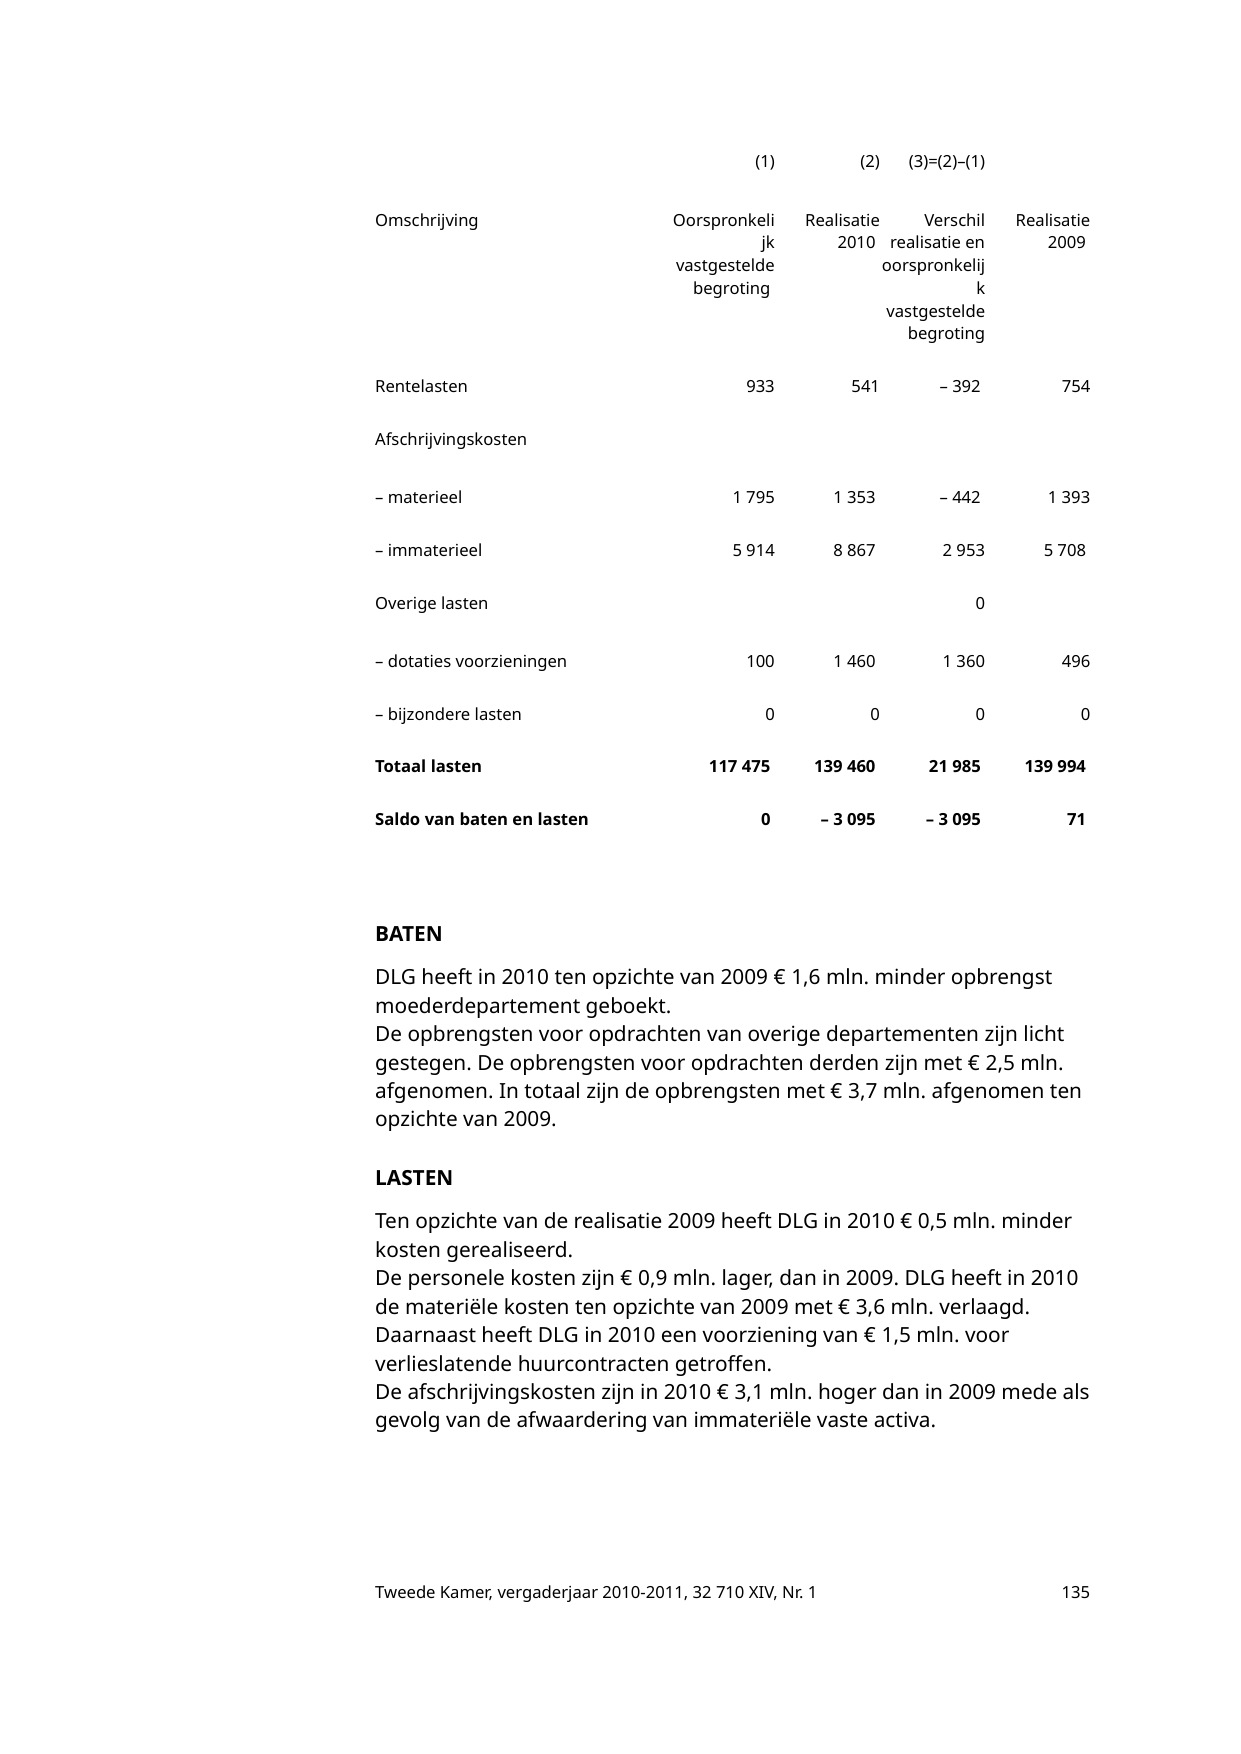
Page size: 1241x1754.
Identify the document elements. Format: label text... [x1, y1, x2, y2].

table_cell Rentelasten [375, 375, 669, 427]
table_cell 0 [775, 703, 880, 755]
table_cell – materieel [375, 486, 669, 538]
table_cell 5 914 [669, 539, 774, 591]
table_header [375, 150, 669, 208]
table_header (2) [775, 150, 880, 208]
table_cell 1 360 [880, 650, 985, 702]
table_cell 0 [880, 591, 985, 650]
table_cell 0 [669, 808, 774, 861]
table_cell [669, 591, 774, 650]
table_cell 8 867 [775, 539, 880, 591]
table_cell – immaterieel [375, 539, 669, 591]
table_cell [669, 428, 774, 486]
table_cell – 3 095 [775, 808, 880, 861]
table_cell [775, 591, 880, 650]
table_cell Omschrijving [375, 209, 669, 375]
table_cell Oorspronkelijk vastgestelde begroting [669, 209, 774, 375]
table_cell 541 [775, 375, 880, 427]
text De afschrijvingskosten zijn in 2010 € 3,1 mln. hoger dan in 2009 mede als gevolg van de afwaardering van immateriële vaste activa. [375, 1377, 1090, 1434]
table_cell 0 [669, 703, 774, 755]
table_cell 1 353 [775, 486, 880, 538]
table_cell [775, 428, 880, 486]
text DLG heeft in 2010 ten opzichte van 2009 € 1,6 mln. minder opbrengst moederdepartement geboekt. [375, 962, 1090, 1019]
table_cell Verschil realisatie en oorspronkelijk vastgestelde begroting [880, 209, 985, 375]
table_cell 754 [985, 375, 1090, 427]
table_cell Realisatie 2009 [985, 209, 1090, 375]
table_cell Realisatie 2010 [775, 209, 880, 375]
text De opbrengsten voor opdrachten van overige departementen zijn licht gestegen. De opbrengsten voor opdrachten derden zijn met € 2,5 mln. afgenomen. In totaal zijn de opbrengsten met € 3,7 mln. afgenomen ten opzichte van 2009. [375, 1019, 1090, 1133]
table_cell – 442 [880, 486, 985, 538]
table_cell – 392 [880, 375, 985, 427]
table_header (3)=(2)–(1) [880, 150, 985, 208]
table_header (1) [669, 150, 774, 208]
table_cell 496 [985, 650, 1090, 702]
table_cell 139 994 [985, 755, 1090, 808]
table_cell – dotaties voorzieningen [375, 650, 669, 702]
table_cell – bijzondere lasten [375, 703, 669, 755]
table_cell Afschrijvingskosten [375, 428, 669, 486]
table_cell 933 [669, 375, 774, 427]
table_cell 0 [880, 703, 985, 755]
table_cell 2 953 [880, 539, 985, 591]
table_cell Saldo van baten en lasten [375, 808, 669, 861]
table_cell 71 [985, 808, 1090, 861]
table_cell [985, 591, 1090, 650]
table_cell Overige lasten [375, 591, 669, 650]
text BATEN [375, 919, 1090, 947]
table_cell – 3 095 [880, 808, 985, 861]
text LASTEN [375, 1163, 1090, 1191]
table_cell Totaal lasten [375, 755, 669, 808]
table_cell 21 985 [880, 755, 985, 808]
table_cell 100 [669, 650, 774, 702]
table_cell 5 708 [985, 539, 1090, 591]
table_cell [880, 428, 985, 486]
table_cell 1 393 [985, 486, 1090, 538]
table_cell 1 460 [775, 650, 880, 702]
table_cell 117 475 [669, 755, 774, 808]
table_cell [985, 428, 1090, 486]
text Ten opzichte van de realisatie 2009 heeft DLG in 2010 € 0,5 mln. minder kosten gerealiseerd. [375, 1206, 1090, 1263]
table_cell 0 [985, 703, 1090, 755]
table_cell 139 460 [775, 755, 880, 808]
text De personele kosten zijn € 0,9 mln. lager, dan in 2009. DLG heeft in 2010 de materiële kosten ten opzichte van 2009 met € 3,6 mln. verlaagd. Daarnaast heeft DLG in 2010 een voorziening van € 1,5 mln. voor verlieslatende huurcontracten getroffen. [375, 1263, 1090, 1377]
table_cell 1 795 [669, 486, 774, 538]
table_header [985, 150, 1090, 208]
